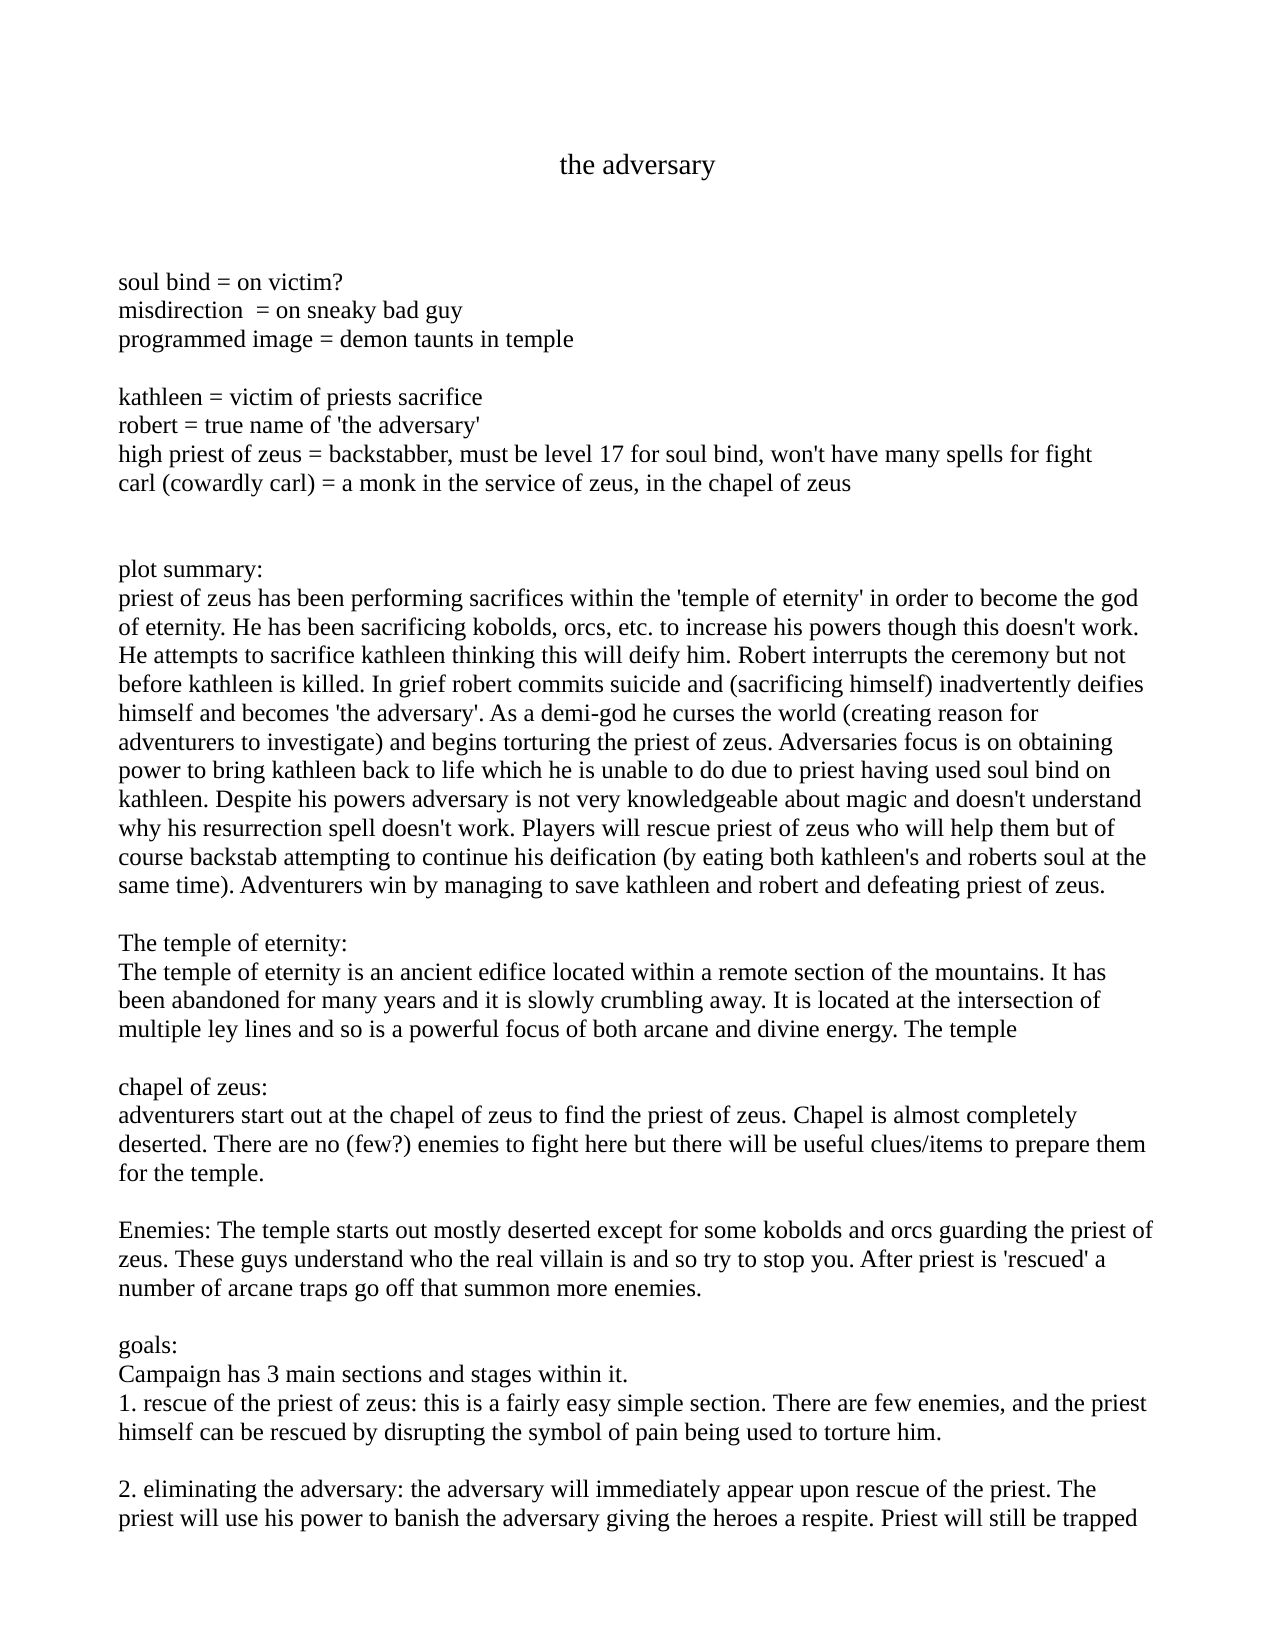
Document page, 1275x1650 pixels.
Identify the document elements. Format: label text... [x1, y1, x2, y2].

text Enemies: The temple starts out mostly deserted except for some kobolds and orcs guarding the priest of zeus. These guys understand who the real villain is and so try to stop you. After priest is 'rescued' a number of arcane traps go off that summon more enemies. [118, 1215, 1157, 1302]
text goals: [118, 1330, 1157, 1359]
text soul bind = on victim? [118, 267, 1157, 295]
text programmed image = demon taunts in temple [118, 324, 1157, 353]
text high priest of zeus = backstabber, must be level 17 for soul bind, won't have many spells for fight [118, 439, 1157, 468]
text The temple of eternity: [118, 928, 1157, 957]
text carl (cowardly carl) = a monk in the service of zeus, in the chapel of zeus [118, 468, 1157, 497]
text robert = true name of 'the adversary' [118, 410, 1157, 439]
text priest of zeus has been performing sacrifices within the 'temple of eternity' in order to become the god of eternity. He has been sacrificing kobolds, orcs, etc. to increase his powers though this doesn't work. He attempts to sacrifice kathleen thinking this will deify him. Robert interrupts the ceremony but not before kathleen is killed. In grief robert commits suicide and (sacrificing himself) inadvertently deifies himself and becomes 'the adversary'. As a demi-god he curses the world (creating reason for adventurers to investigate) and begins torturing the priest of zeus. Adversaries focus is on obtaining power to bring kathleen back to life which he is unable to do due to priest having used soul bind on kathleen. Despite his powers adversary is not very knowledgeable about magic and doesn't understand why his resurrection spell doesn't work. Players will rescue priest of zeus who will help them but of course backstab attempting to continue his deification (by eating both kathleen's and roberts soul at the same time). Adventurers win by managing to save kathleen and robert and defeating priest of zeus. [118, 583, 1157, 899]
text The temple of eternity is an ancient edifice located within a remote section of the mountains. It has been abandoned for many years and it is slowly crumbling away. It is located at the intersection of multiple ley lines and so is a powerful focus of both arcane and divine energy. The temple [118, 957, 1157, 1043]
text 2. eliminating the adversary: the adversary will immediately appear upon rescue of the priest. The priest will use his power to banish the adversary giving the heroes a respite. Priest will still be trapped [118, 1474, 1157, 1532]
text plot summary: [118, 554, 1157, 583]
text the adversary [118, 147, 1157, 180]
text kathleen = victim of priests sacrifice [118, 382, 1157, 410]
text misdirection = on sneaky bad guy [118, 295, 1157, 324]
text chapel of zeus: [118, 1072, 1157, 1100]
text 1. rescue of the priest of zeus: this is a fairly easy simple section. There are few enemies, and the priest himself can be rescued by disrupting the symbol of pain being used to torture him. [118, 1388, 1157, 1445]
text adventurers start out at the chapel of zeus to find the priest of zeus. Chapel is almost completely deserted. There are no (few?) enemies to fight here but there will be useful clues/items to prepare them for the temple. [118, 1100, 1157, 1187]
text Campaign has 3 main sections and stages within it. [118, 1359, 1157, 1388]
